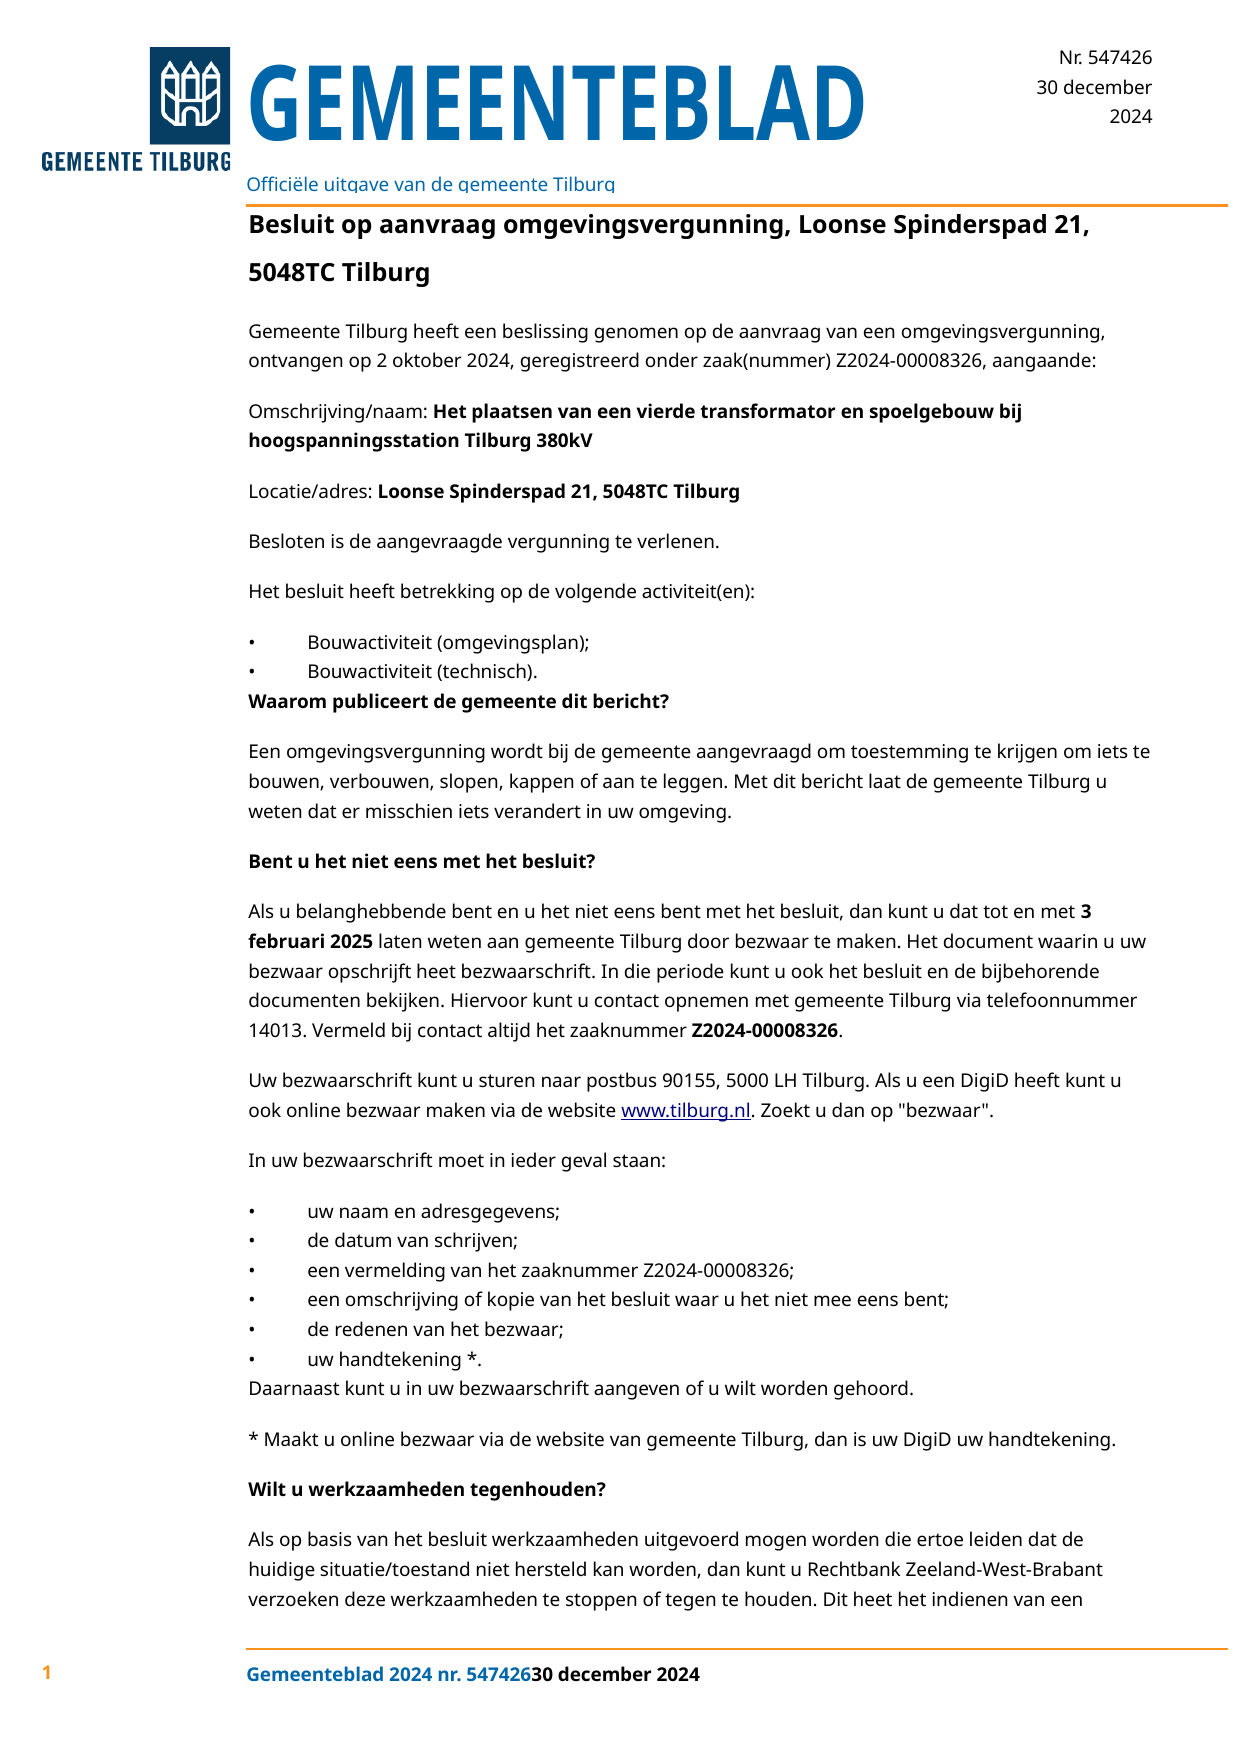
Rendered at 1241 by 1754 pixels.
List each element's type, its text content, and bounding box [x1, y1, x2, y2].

list de datum van schrijven; [248, 1227, 1152, 1253]
text Besluit op aanvraag omgevingsvergunning, Loonse Spinderspad 21, 5048TC Tilburg [248, 207, 1152, 288]
text Een omgevingsvergunning wordt bij de gemeente aangevraagd om toestemming te krijgen om iets te bouwen, verbouwen, slopen, kappen of aan te leggen. Met dit bericht laat de gemeente Tilburg u weten dat er misschien iets verandert in uw omgeving. [248, 739, 1152, 824]
text Het besluit heeft betrekking op de volgende activiteit(en): [248, 579, 1152, 604]
text * Maakt u online bezwaar via de website van gemeente Tilburg, dan is uw DigiD uw handtekening. [248, 1426, 1152, 1452]
list Bouwactiviteit (technisch). [248, 659, 1152, 684]
text Waarom publiceert de gemeente dit bericht? [248, 688, 1152, 714]
list een vermelding van het zaaknummer Z2024-00008326; [248, 1257, 1152, 1283]
picture [41, 47, 231, 172]
list Bouwactiviteit (omgevingsplan); [248, 629, 1152, 655]
text Locatie/adres: Loonse Spinderspad 21, 5048TC Tilburg [248, 478, 1152, 504]
list de redenen van het bezwaar; [248, 1316, 1152, 1342]
text Bent u het niet eens met het besluit? [248, 848, 1152, 874]
text Besloten is de aangevraagde vergunning te verlenen. [248, 528, 1152, 554]
text Als u belanghebbende bent en u het niet eens bent met het besluit, dan kunt u dat tot en met 3 februari 2025 laten weten aan gemeente Tilburg door bezwaar te maken. Het document waarin u uw bezwaar opschrijft heet bezwaarschrift. In die periode kunt u ook het besluit en de bijbehorende documenten bekijken. Hiervoor kunt u contact opnemen met gemeente Tilburg via telefoonnummer 14013. Vermeld bij contact altijd het zaaknummer Z2024-00008326. [248, 899, 1152, 1043]
list uw naam en adresgegevens; [248, 1198, 1152, 1224]
text Gemeente Tilburg heeft een beslissing genomen op de aanvraag van een omgevingsvergunning, ontvangen op 2 oktober 2024, geregistreerd onder zaak(nummer) Z2024-00008326, aangaande: [248, 318, 1152, 373]
list uw handtekening *. [248, 1346, 1152, 1372]
text Uw bezwaarschrift kunt u sturen naar postbus 90155, 5000 LH Tilburg. Als u een DigiD heeft kunt u ook online bezwaar maken via de website www.tilburg.nl. Zoekt u dan op "bezwaar". [248, 1067, 1152, 1123]
text Daarnaast kunt u in uw bezwaarschrift aangeven of u wilt worden gehoord. [248, 1375, 1152, 1401]
text Wilt u werkzaamheden tegenhouden? [248, 1476, 1152, 1502]
list een omschrijving of kopie van het besluit waar u het niet mee eens bent; [248, 1287, 1152, 1312]
text In uw bezwaarschrift moet in ieder geval staan: [248, 1147, 1152, 1173]
text Als op basis van het besluit werkzaamheden uitgevoerd mogen worden die ertoe leiden dat de huidige situatie/toestand niet hersteld kan worden, dan kunt u Rechtbank Zeeland-West-Brabant verzoeken deze werkzaamheden te stoppen of tegen te houden. Dit heet het indienen van een [248, 1527, 1152, 1612]
text Omschrijving/naam: Het plaatsen van een vierde transformator en spoelgebouw bij hoogspanningsstation Tilburg 380kV [248, 398, 1152, 453]
